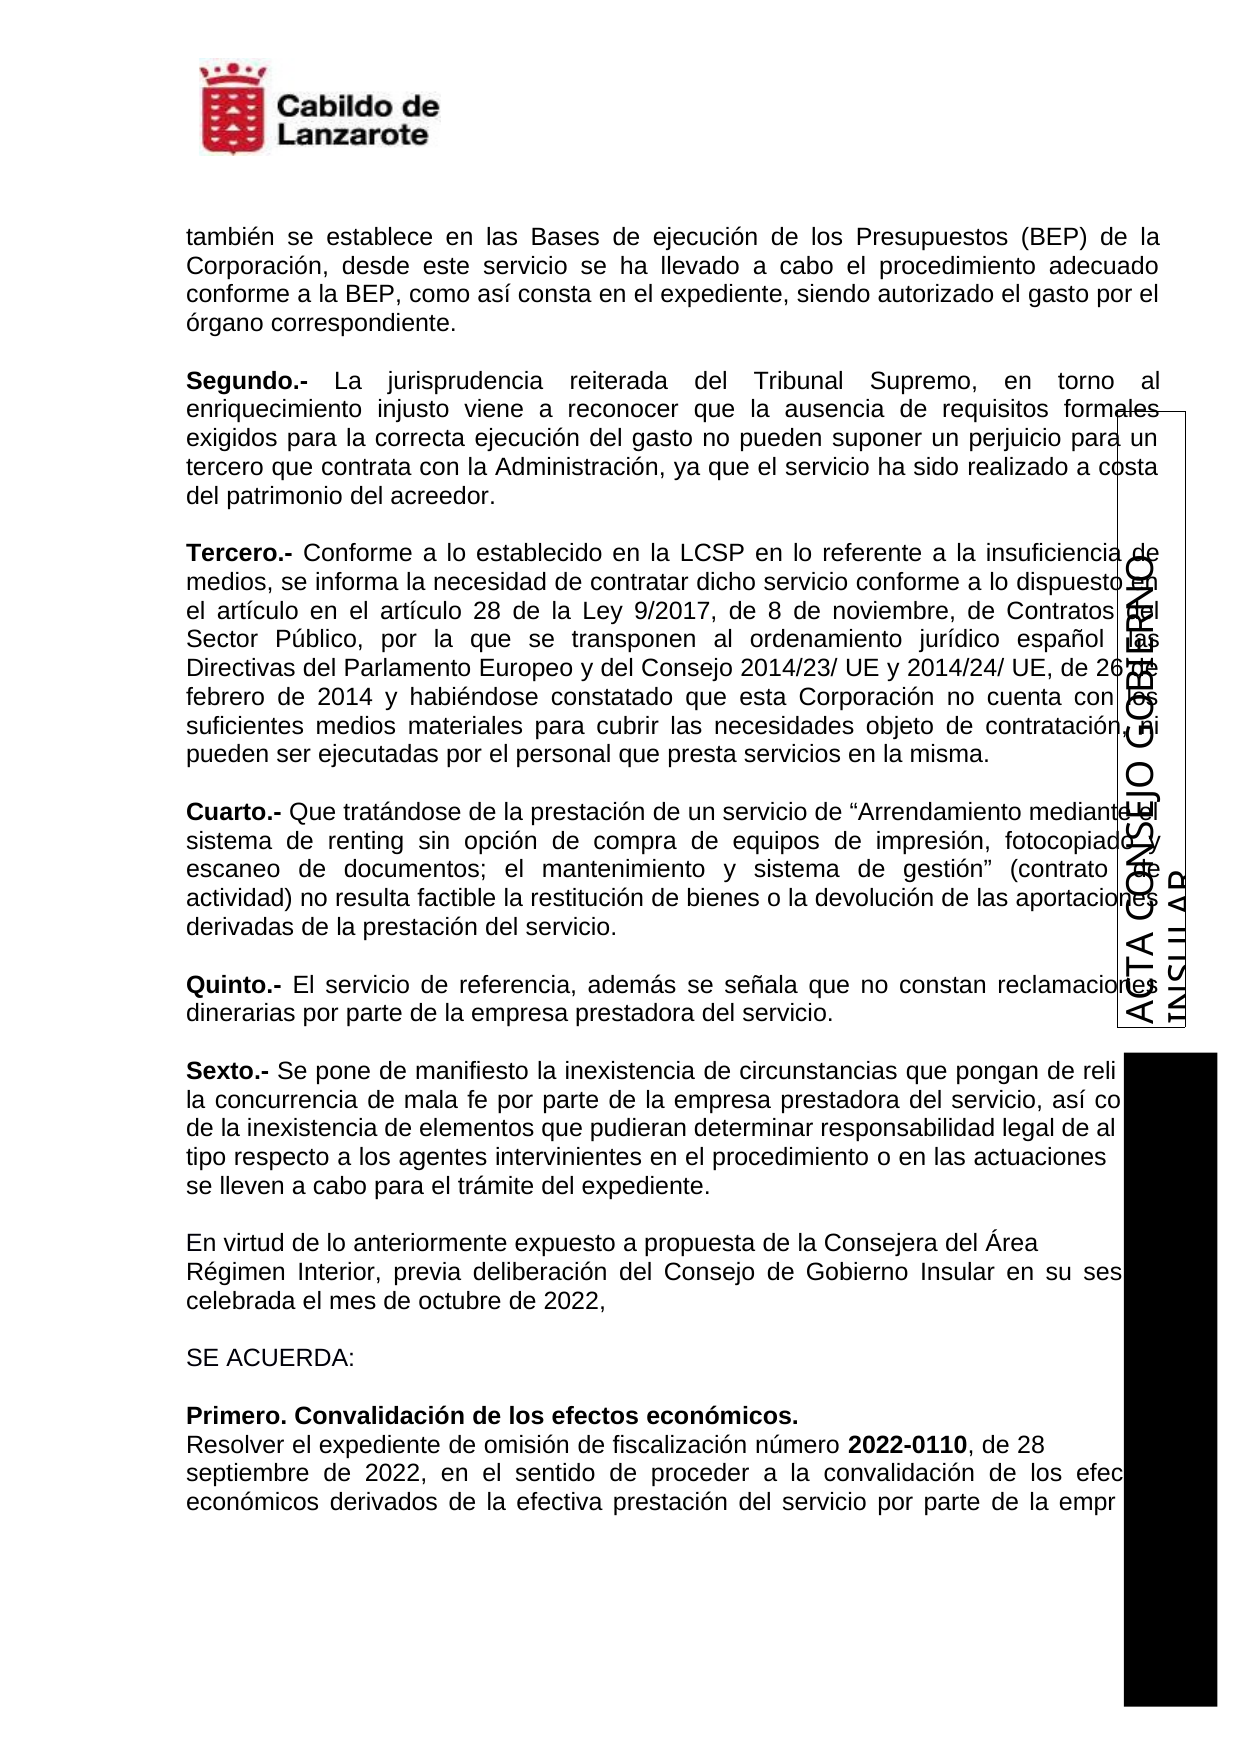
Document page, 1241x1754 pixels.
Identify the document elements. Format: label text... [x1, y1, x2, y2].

text también se establece en las Bases de ejecución de los Presupuestos (BEP) de la Corporación, desde este servicio se ha llevado a cabo el procedimiento adecuado conforme a la BEP, como así consta en el expediente, siendo autorizado el gasto por el órgano correspondiente. [186, 222, 1161, 337]
text Sexto.- Se pone de manifiesto la inexistencia de circunstancias que pongan de reli la concurrencia de mala fe por parte de la empresa prestadora del servicio, así co de la inexistencia de elementos que pudieran determinar responsabilidad legal de al tipo respecto a los agentes intervinientes en el procedimiento o en las actuaciones se lleven a cabo para el trámite del expediente. [186, 1056, 1123, 1199]
text Resolver el expediente de omisión de fiscalización número 2022-0110, de 28 septiembre de 2022, en el sentido de proceder a la convalidación de los efec económicos derivados de la efectiva prestación del servicio por parte de la empr [186, 1429, 1123, 1516]
text [1218, 1343, 1240, 1372]
text ACTA CONSEJO GOBIERNO INSULAR [1118, 413, 1183, 1027]
text SE ACUERDA: [186, 1343, 1123, 1372]
text Segundo.- La jurisprudencia reiterada del Tribunal Supremo, en torno al enriquecimiento injusto viene a reconocer que la ausencia de requisitos formales exigidos para la correcta ejecución del gasto no pueden suponer un perjuicio para un tercero que contrata con la Administración, ya que el servicio ha sido realizado a costa del patrimonio del acreedor. [186, 366, 1160, 509]
subtitle Primero. Convalidación de los efectos económicos. [186, 1401, 1123, 1429]
text Tercero.- Conforme a lo establecido en la LCSP en lo referente a la insuficiencia de medios, se informa la necesidad de contratar dicho servicio conforme a lo dispuesto en el artículo en el artículo 28 de la Ley 9/2017, de 8 de noviembre, de Contratos del Sector Público, por la que se transponen al ordenamiento jurídico español las Directivas del Parlamento Europeo y del Consejo 2014/23/ UE y 2014/24/ UE, de 26 de febrero de 2014 y habiéndose constatado que esta Corporación no cuenta con los suficientes medios materiales para cubrir las necesidades objeto de contratación, ni pueden ser ejecutadas por el personal que presta servicios en la misma. [186, 538, 1161, 768]
picture [198, 58, 441, 156]
text Quinto.- El servicio de referencia, además se señala que no constan reclamaciones dinerarias por parte de la empresa prestadora del servicio. [186, 969, 1160, 1027]
text En virtud de lo anteriormente expuesto a propuesta de la Consejera del Área Régimen Interior, previa deliberación del Consejo de Gobierno Insular en su ses celebrada el mes de octubre de 2022, [186, 1228, 1123, 1314]
text Cuarto.- Que tratándose de la prestación de un servicio de “Arrendamiento mediante el sistema de renting sin opción de compra de equipos de impresión, fotocopiado y escaneo de documentos; el mantenimiento y sistema de gestión” (contrato de actividad) no resulta factible la restitución de bienes o la devolución de las aportaciones derivadas de la prestación del servicio. [186, 797, 1161, 941]
